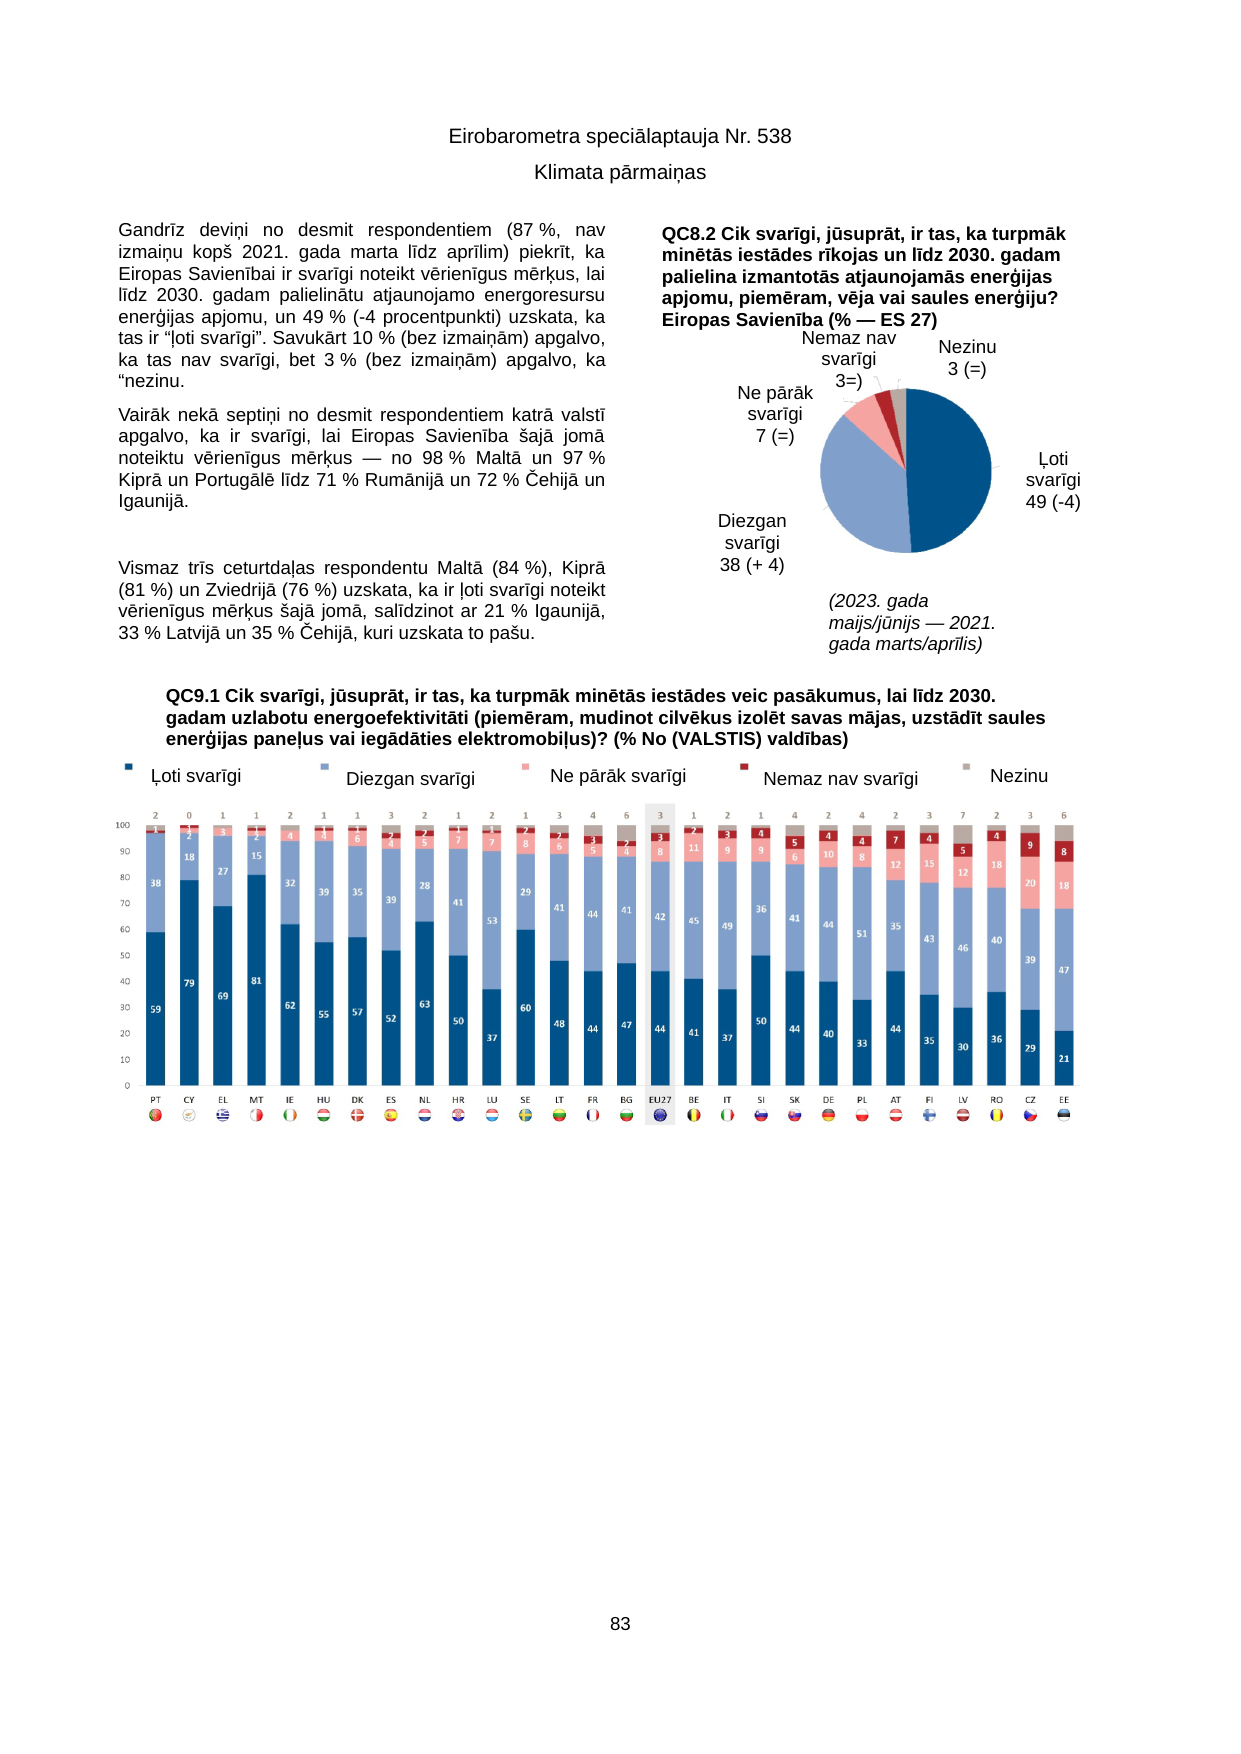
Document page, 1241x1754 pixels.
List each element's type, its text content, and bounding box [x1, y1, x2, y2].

picture [815, 374, 1004, 554]
text Gandrīz deviņi no desmit respondentiem (87 %, nav izmaiņu kopš 2021. gada marta līdz aprīlim) piekrīt, ka Eiropas Savienībai ir svarīgi noteikt vērienīgus mērķus, lai līdz 2030. gadam palielinātu atjaunojamo energoresursu enerģijas apjomu, un 49 % (-4 procentpunkti) uzskata, ka tas ir “ļoti svarīgi”. Savukārt 10 % (bez izmaiņām) apgalvo, ka tas nav svarīgi, bet 3 % (bez izmaiņām) apgalvo, ka “nezinu. [118, 219, 605, 392]
picture [113, 800, 1088, 1127]
text Vairāk nekā septiņi no desmit respondentiem katrā valstī apgalvo, ka ir svarīgi, lai Eiropas Savienība šajā jomā noteiktu vērienīgus mērķus — no 98 % Maltā un 97 % Kiprā un Portugālē līdz 71 % Rumānijā un 72 % Čehijā un Igaunijā. [118, 404, 605, 511]
picture [113, 757, 976, 774]
text Vismaz trīs ceturtdaļas respondentu Maltā (84 %), Kiprā (81 %) un Zviedrijā (76 %) uzskata, ka ir ļoti svarīgi noteikt vērienīgus mērķus šajā jomā, salīdzinot ar 21 % Igaunijā, 33 % Latvijā un 35 % Čehijā, kuri uzskata to pašu. [118, 557, 605, 643]
